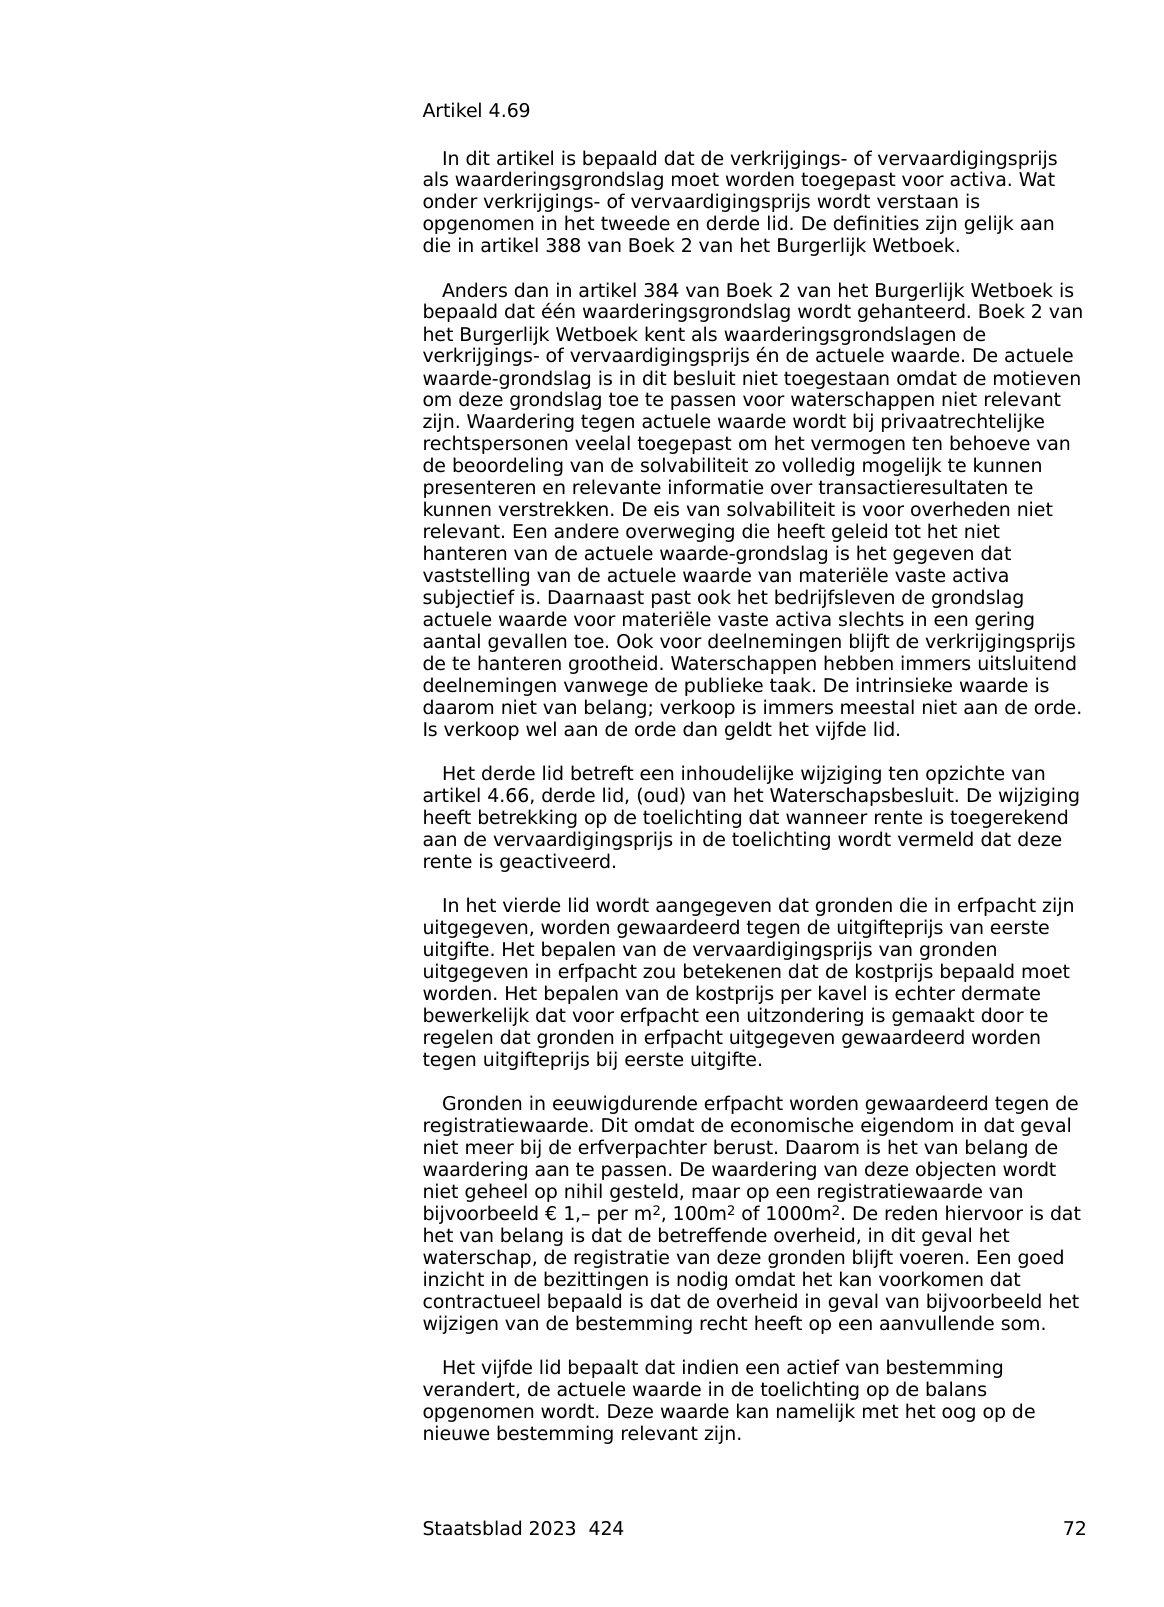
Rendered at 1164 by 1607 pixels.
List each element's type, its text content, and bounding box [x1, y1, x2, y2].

text Het derde lid betreft een inhoudelijke wijziging ten opzichte van artikel 4.66, derde lid, (oud) van het Waterschapsbesluit. De wijziging heeft betrekking op de toelichting dat wanneer rente is toegerekend aan de vervaardigingsprijs in de toelichting wordt vermeld dat deze rente is geactiveerd. [422, 763, 1087, 873]
text Het vijfde lid bepaalt dat indien een actief van bestemming verandert, de actuele waarde in de toelichting op de balans opgenomen wordt. Deze waarde kan namelijk met het oog op de nieuwe bestemming relevant zijn. [422, 1357, 1087, 1445]
subtitle Artikel 4.69 [422, 100, 1087, 122]
text Anders dan in artikel 384 van Boek 2 van het Burgerlijk Wetboek is bepaald dat één waarderingsgrondslag wordt gehanteerd. Boek 2 van het Burgerlijk Wetboek kent als waarderingsgrondslagen de verkrijgings- of vervaardigingsprijs én de actuele waarde. De actuele waarde-grondslag is in dit besluit niet toegestaan omdat de motieven om deze grondslag toe te passen voor waterschappen niet relevant zijn. Waardering tegen actuele waarde wordt bij privaatrechtelijke rechtspersonen veelal toegepast om het vermogen ten behoeve van de beoordeling van de solvabiliteit zo volledig mogelijk te kunnen presenteren en relevante informatie over transactieresultaten te kunnen verstrekken. De eis van solvabiliteit is voor overheden niet relevant. Een andere overweging die heeft geleid tot het niet hanteren van de actuele waarde-grondslag is het gegeven dat vaststelling van de actuele waarde van materiële vaste activa subjectief is. Daarnaast past ook het bedrijfsleven de grondslag actuele waarde voor materiële vaste activa slechts in een gering aantal gevallen toe. Ook voor deelnemingen blijft de verkrijgingsprijs de te hanteren grootheid. Waterschappen hebben immers uitsluitend deelnemingen vanwege de publieke taak. De intrinsieke waarde is daarom niet van belang; verkoop is immers meestal niet aan de orde. Is verkoop wel aan de orde dan geldt het vijfde lid. [422, 279, 1087, 741]
text Gronden in eeuwigdurende erfpacht worden gewaardeerd tegen de registratiewaarde. Dit omdat de economische eigendom in dat geval niet meer bij de erfverpachter berust. Daarom is het van belang de waardering aan te passen. De waardering van deze objecten wordt niet geheel op nihil gesteld, maar op een registratiewaarde van bijvoorbeeld € 1,– per m2, 100m2 of 1000m2. De reden hiervoor is dat het van belang is dat de betreffende overheid, in dit geval het waterschap, de registratie van deze gronden blijft voeren. Een goed inzicht in de bezittingen is nodig omdat het kan voorkomen dat contractueel bepaald is dat de overheid in geval van bijvoorbeeld het wijzigen van de bestemming recht heeft op een aanvullende som. [422, 1093, 1087, 1335]
text In dit artikel is bepaald dat de verkrijgings- of vervaardigingsprijs als waarderingsgrondslag moet worden toegepast voor activa. Wat onder verkrijgings- of vervaardigingsprijs wordt verstaan is opgenomen in het tweede en derde lid. De definities zijn gelijk aan die in artikel 388 van Boek 2 van het Burgerlijk Wetboek. [422, 147, 1087, 257]
text In het vierde lid wordt aangegeven dat gronden die in erfpacht zijn uitgegeven, worden gewaardeerd tegen de uitgifteprijs van eerste uitgifte. Het bepalen van de vervaardigingsprijs van gronden uitgegeven in erfpacht zou betekenen dat de kostprijs bepaald moet worden. Het bepalen van de kostprijs per kavel is echter dermate bewerkelijk dat voor erfpacht een uitzondering is gemaakt door te regelen dat gronden in erfpacht uitgegeven gewaardeerd worden tegen uitgifteprijs bij eerste uitgifte. [422, 895, 1087, 1071]
